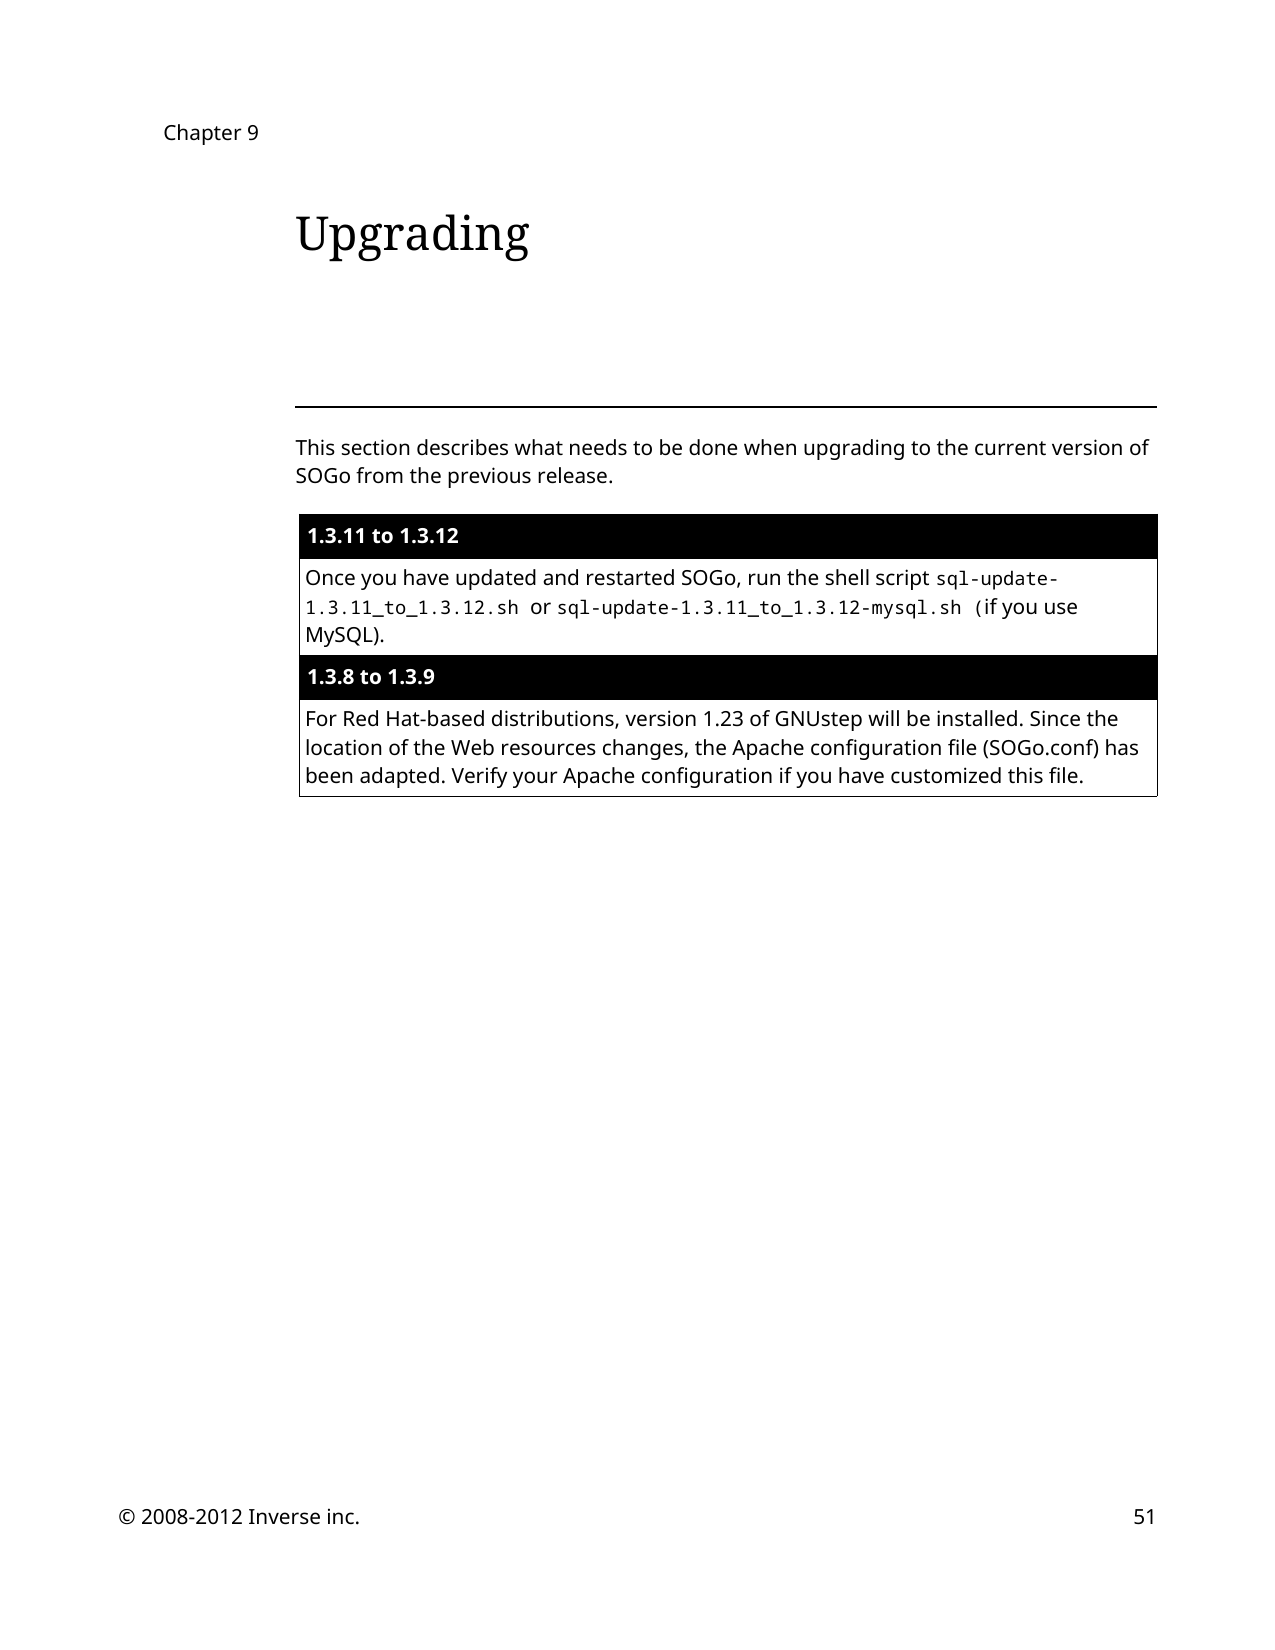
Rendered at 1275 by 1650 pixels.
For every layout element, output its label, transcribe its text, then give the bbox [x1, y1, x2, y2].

table_cell Once you have updated and restarted SOGo, run the shell script sql-update-1.3.11_to_1.3.12.sh or sql-update-1.3.11_to_1.3.12-mysql.sh (if you use MySQL). [300, 559, 1157, 654]
table_cell 1.3.8 to 1.3.9 [300, 656, 1157, 699]
table_cell For Red Hat-based distributions, version 1.23 of GNUstep will be installed. Since the location of the Web resources changes, the Apache configuration file (SOGo.conf) has been adapted. Verify your Apache configuration if you have customized this file. [300, 700, 1157, 796]
subtitle Upgrading [295, 201, 1157, 406]
table_header 1.3.11 to 1.3.12 [300, 515, 1157, 558]
text This section describes what needs to be done when upgrading to the current version of SOGo from the previous release. [295, 433, 1157, 490]
